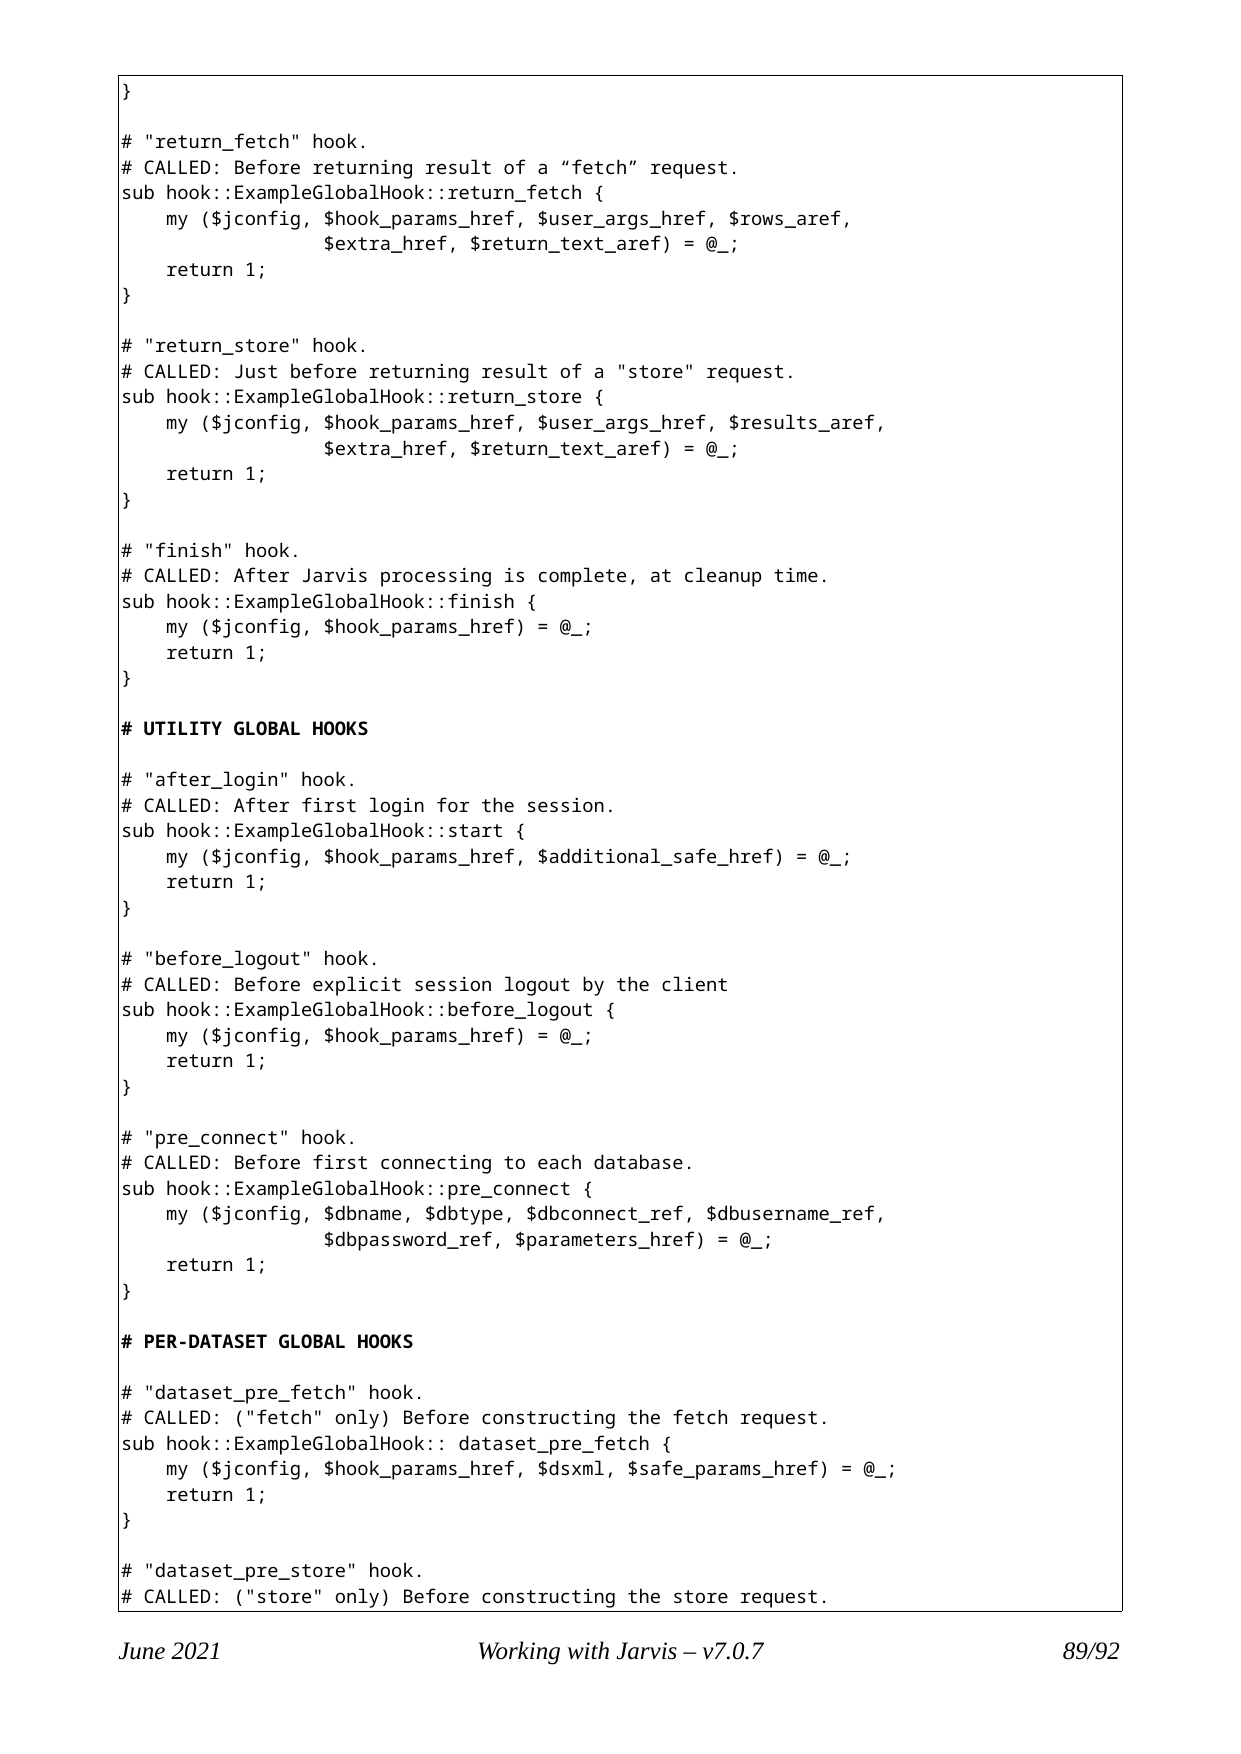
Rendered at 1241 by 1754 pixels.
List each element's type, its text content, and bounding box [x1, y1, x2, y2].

text # "dataset_pre_store" hook. [119, 1555, 1122, 1581]
text # "dataset_pre_fetch" hook. [119, 1377, 1122, 1402]
text } [119, 76, 1122, 103]
text } [119, 1070, 1122, 1098]
text sub hook::ExampleGlobalHook:: dataset_pre_fetch { [119, 1428, 1122, 1453]
text $extra_href, $return_text_aref) = @_; [119, 432, 1122, 458]
text # "before_logout" hook. [119, 943, 1122, 968]
text my ($jconfig, $dbname, $dbtype, $dbconnect_ref, $dbusername_ref, [119, 1198, 1122, 1223]
text # CALLED: After Jarvis processing is complete, at cleanup time. [119, 560, 1122, 585]
text sub hook::ExampleGlobalHook::return_fetch { [119, 177, 1122, 203]
text # "finish" hook. [119, 534, 1122, 560]
text return 1; [119, 636, 1122, 662]
text return 1; [119, 1045, 1122, 1070]
text return 1; [119, 254, 1122, 279]
text # CALLED: Before first connecting to each database. [119, 1147, 1122, 1172]
text my ($jconfig, $hook_params_href, $additional_safe_href) = @_; [119, 841, 1122, 866]
text sub hook::ExampleGlobalHook::before_logout { [119, 994, 1122, 1019]
text } [119, 1274, 1122, 1303]
text # "return_fetch" hook. [119, 126, 1122, 152]
text # "pre_connect" hook. [119, 1121, 1122, 1147]
text $dbpassword_ref, $parameters_href) = @_; [119, 1223, 1122, 1249]
text return 1; [119, 1249, 1122, 1274]
text # CALLED: After first login for the session. [119, 789, 1122, 815]
text return 1; [119, 866, 1122, 892]
text return 1; [119, 458, 1122, 483]
text return 1; [119, 1479, 1122, 1504]
text # "return_store" hook. [119, 330, 1122, 356]
text my ($jconfig, $hook_params_href, $dsxml, $safe_params_href) = @_; [119, 1453, 1122, 1479]
text # UTILITY GLOBAL HOOKS [119, 713, 1122, 741]
text # PER-DATASET GLOBAL HOOKS [119, 1326, 1122, 1354]
text # CALLED: Before returning result of a “fetch” request. [119, 152, 1122, 177]
text sub hook::ExampleGlobalHook::return_store { [119, 381, 1122, 407]
text } [119, 892, 1122, 920]
text $extra_href, $return_text_aref) = @_; [119, 228, 1122, 254]
text # "after_login" hook. [119, 764, 1122, 789]
text sub hook::ExampleGlobalHook::pre_connect { [119, 1172, 1122, 1198]
text my ($jconfig, $hook_params_href) = @_; [119, 1019, 1122, 1045]
text my ($jconfig, $hook_params_href, $user_args_href, $results_aref, [119, 407, 1122, 432]
text my ($jconfig, $hook_params_href) = @_; [119, 611, 1122, 636]
text # CALLED: Just before returning result of a "store" request. [119, 356, 1122, 381]
text my ($jconfig, $hook_params_href, $user_args_href, $rows_aref, [119, 203, 1122, 228]
text # CALLED: Before explicit session logout by the client [119, 968, 1122, 994]
text } [119, 662, 1122, 690]
text # CALLED: ("store" only) Before constructing the store request. [119, 1581, 1122, 1611]
text # CALLED: ("fetch" only) Before constructing the fetch request. [119, 1402, 1122, 1428]
text } [119, 483, 1122, 511]
text sub hook::ExampleGlobalHook::start { [119, 815, 1122, 841]
text sub hook::ExampleGlobalHook::finish { [119, 585, 1122, 611]
text } [119, 279, 1122, 307]
text } [119, 1504, 1122, 1532]
